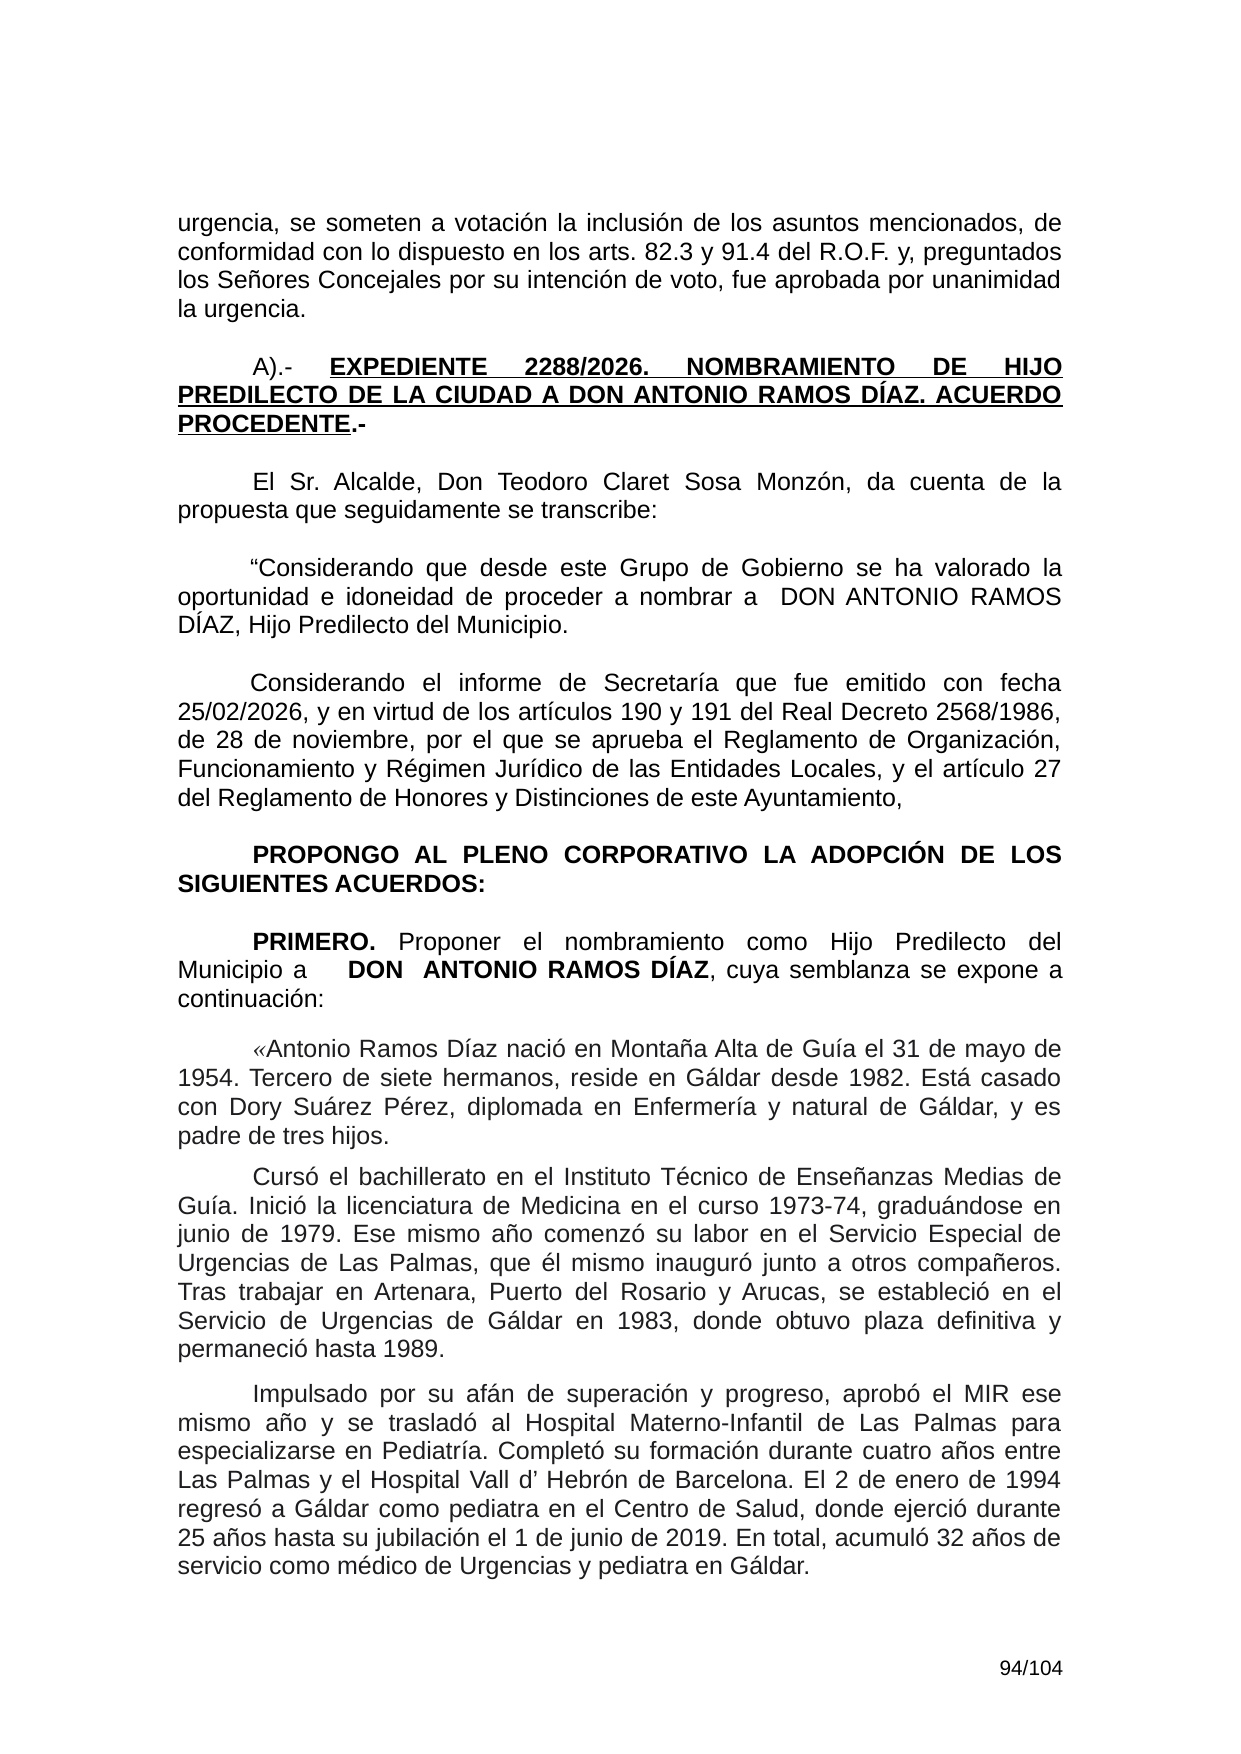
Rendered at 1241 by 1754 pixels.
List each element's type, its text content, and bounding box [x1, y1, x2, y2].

text PRIMERO. Proponer el nombramiento como Hijo Predilecto del Municipio a DON ANTONIO RAMOS DÍAZ, cuya semblanza se expone a continuación: [177, 927, 1063, 1013]
text El Sr. Alcalde, Don Teodoro Claret Sosa Monzón, da cuenta de la propuesta que seguidamente se transcribe: [177, 467, 1063, 524]
text PROCEDENTE.- [177, 406, 1063, 438]
text PROPONGO AL PLENO CORPORATIVO LA ADOPCIÓN DE LOS SIGUIENTES ACUERDOS: [177, 840, 1063, 898]
text “Considerando que desde este Grupo de Gobierno se ha valorado la oportunidad e idoneidad de proceder a nombrar a DON ANTONIO RAMOS DÍAZ, Hijo Predilecto del Municipio. [177, 553, 1063, 639]
text urgencia, se someten a votación la inclusión de los asuntos mencionados, de conformidad con lo dispuesto en los arts. 82.3 y 91.4 del R.O.F. y, preguntados los Señores Concejales por su intención de voto, fue aprobada por unanimidad la urgencia. [177, 208, 1063, 323]
text Considerando el informe de Secretaría que fue emitido con fecha 25/02/2026, y en virtud de los artículos 190 y 191 del Real Decreto 2568/1986, de 28 de noviembre, por el que se aprueba el Reglamento de Organización, Funcionamiento y Régimen Jurídico de las Entidades Locales, y el artículo 27 del Reglamento de Honores y Distinciones de este Ayuntamiento, [177, 668, 1063, 812]
text Cursó el bachillerato en el Instituto Técnico de Enseñanzas Medias de Guía. Inició la licenciatura de Medicina en el curso 1973-74, graduándose en junio de 1979. Ese mismo año comenzó su labor en el Servicio Especial de Urgencias de Las Palmas, que él mismo inauguró junto a otros compañeros. Tras trabajar en Artenara, Puerto del Rosario y Arucas, se estableció en el Servicio de Urgencias de Gáldar en 1983, donde obtuvo plaza definitiva y permaneció hasta 1989. [177, 1162, 1063, 1363]
text «Antonio Ramos Díaz nació en Montaña Alta de Guía el 31 de mayo de 1954. Tercero de siete hermanos, reside en Gáldar desde 1982. Está casado con Dory Suárez Pérez, diplomada en Enfermería y natural de Gáldar, y es padre de tres hijos. [177, 1032, 1063, 1149]
text A).- EXPEDIENTE 2288/2026. NOMBRAMIENTO DE HIJO PREDILECTO DE LA CIUDAD A DON ANTONIO RAMOS DÍAZ. ACUERDO [177, 352, 1063, 405]
text Impulsado por su afán de superación y progreso, aprobó el MIR ese mismo año y se trasladó al Hospital Materno-Infantil de Las Palmas para especializarse en Pediatría. Completó su formación durante cuatro años entre Las Palmas y el Hospital Vall d’ Hebrón de Barcelona. El 2 de enero de 1994 regresó a Gáldar como pediatra en el Centro de Salud, donde ejerció durante 25 años hasta su jubilación el 1 de junio de 2019. En total, acumuló 32 años de servicio como médico de Urgencias y pediatra en Gáldar. [177, 1379, 1063, 1580]
